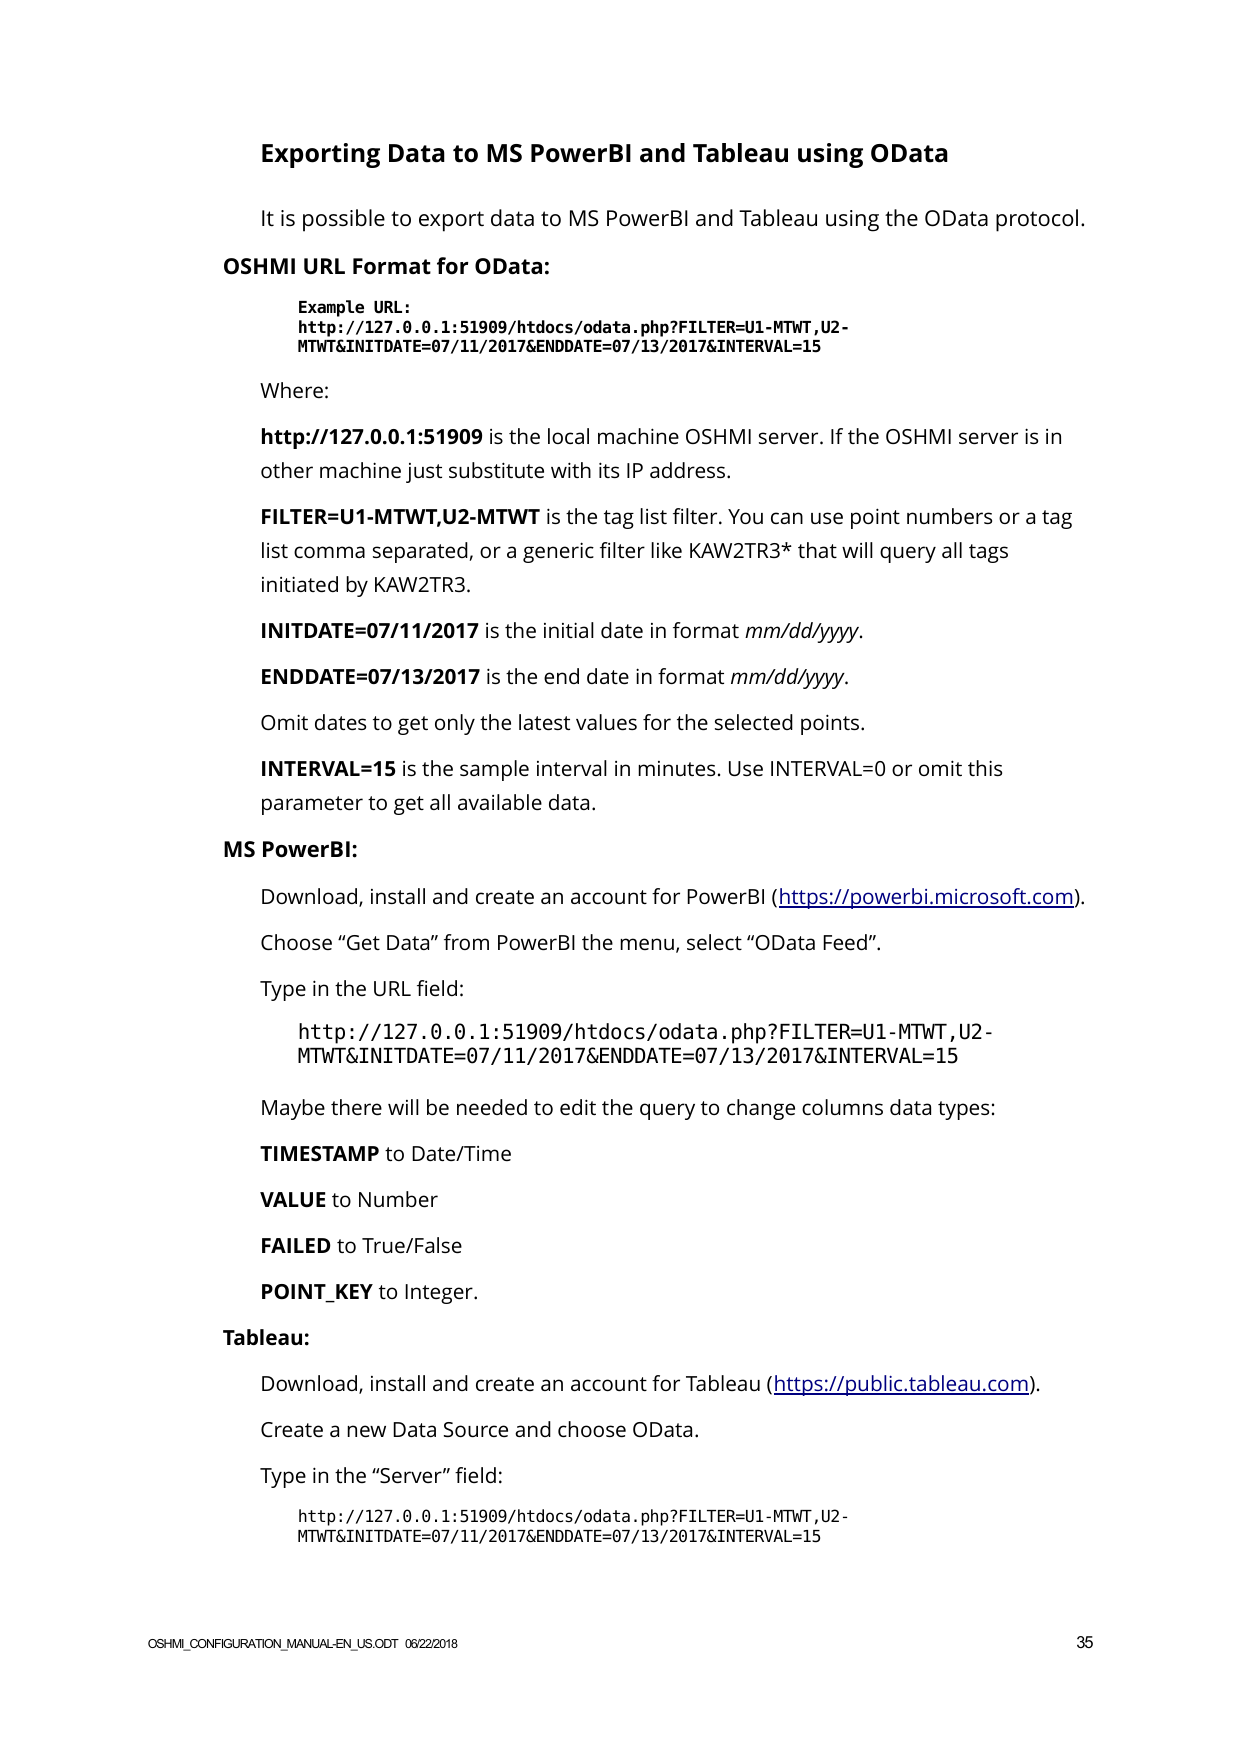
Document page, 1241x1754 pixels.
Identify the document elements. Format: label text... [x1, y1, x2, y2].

text OSHMI URL Format for OData: [223, 251, 1093, 280]
text Where: [260, 376, 1093, 404]
text POINT_KEY to Integer. [260, 1277, 1093, 1306]
text Download, install and create an account for PowerBI (https://powerbi.microsoft.com). [260, 882, 1093, 911]
text http://127.0.0.1:51909/htdocs/odata.php?FILTER=U1-MTWT,U2-MTWT&INITDATE=07/11/2017&ENDDATE=07/13/2017&INTERVAL=15 [298, 1507, 1093, 1546]
text http://127.0.0.1:51909/htdocs/odata.php?FILTER=U1-MTWT,U2-MTWT&INITDATE=07/11/2017&ENDDATE=07/13/2017&INTERVAL=15 [298, 318, 1093, 356]
text Tableau: [223, 1323, 1093, 1352]
text INITDATE=07/11/2017 is the initial date in format mm/dd/yyyy. [260, 616, 1093, 644]
text Download, install and create an account for Tableau (https://public.tableau.com). [260, 1369, 1093, 1398]
text It is possible to export data to MS PowerBI and Tableau using the OData protocol. [260, 203, 1093, 233]
text Maybe there will be needed to edit the query to change columns data types: [260, 1093, 1093, 1121]
text VALUE to Number [260, 1185, 1093, 1213]
text http://127.0.0.1:51909/htdocs/odata.php?FILTER=U1-MTWT,U2-MTWT&INITDATE=07/11/2017&ENDDATE=07/13/2017&INTERVAL=15 [298, 1020, 1093, 1069]
text FAILED to True/False [260, 1231, 1093, 1259]
subtitle Exporting Data to MS PowerBI and Tableau using OData [260, 136, 1093, 170]
text Create a new Data Source and choose OData. [260, 1415, 1093, 1444]
text Type in the “Server” field: [260, 1461, 1093, 1490]
text Choose “Get Data” from PowerBI the menu, select “OData Feed”. [260, 928, 1093, 957]
text Example URL: [298, 298, 1093, 318]
text Type in the URL field: [260, 974, 1093, 1003]
text INTERVAL=15 is the sample interval in minutes. Use INTERVAL=0 or omit this parameter to get all available data. [260, 754, 1093, 817]
text ENDDATE=07/13/2017 is the end date in format mm/dd/yyyy. [260, 662, 1093, 691]
text Omit dates to get only the latest values for the selected points. [260, 708, 1093, 737]
text MS PowerBI: [223, 834, 1093, 864]
text http://127.0.0.1:51909 is the local machine OSHMI server. If the OSHMI server is in other machine just substitute with its IP address. [260, 422, 1093, 484]
text TIMESTAMP to Date/Time [260, 1139, 1093, 1167]
text FILTER=U1-MTWT,U2-MTWT is the tag list filter. You can use point numbers or a tag list comma separated, or a generic filter like KAW2TR3* that will query all tags initiated by KAW2TR3. [260, 502, 1093, 598]
